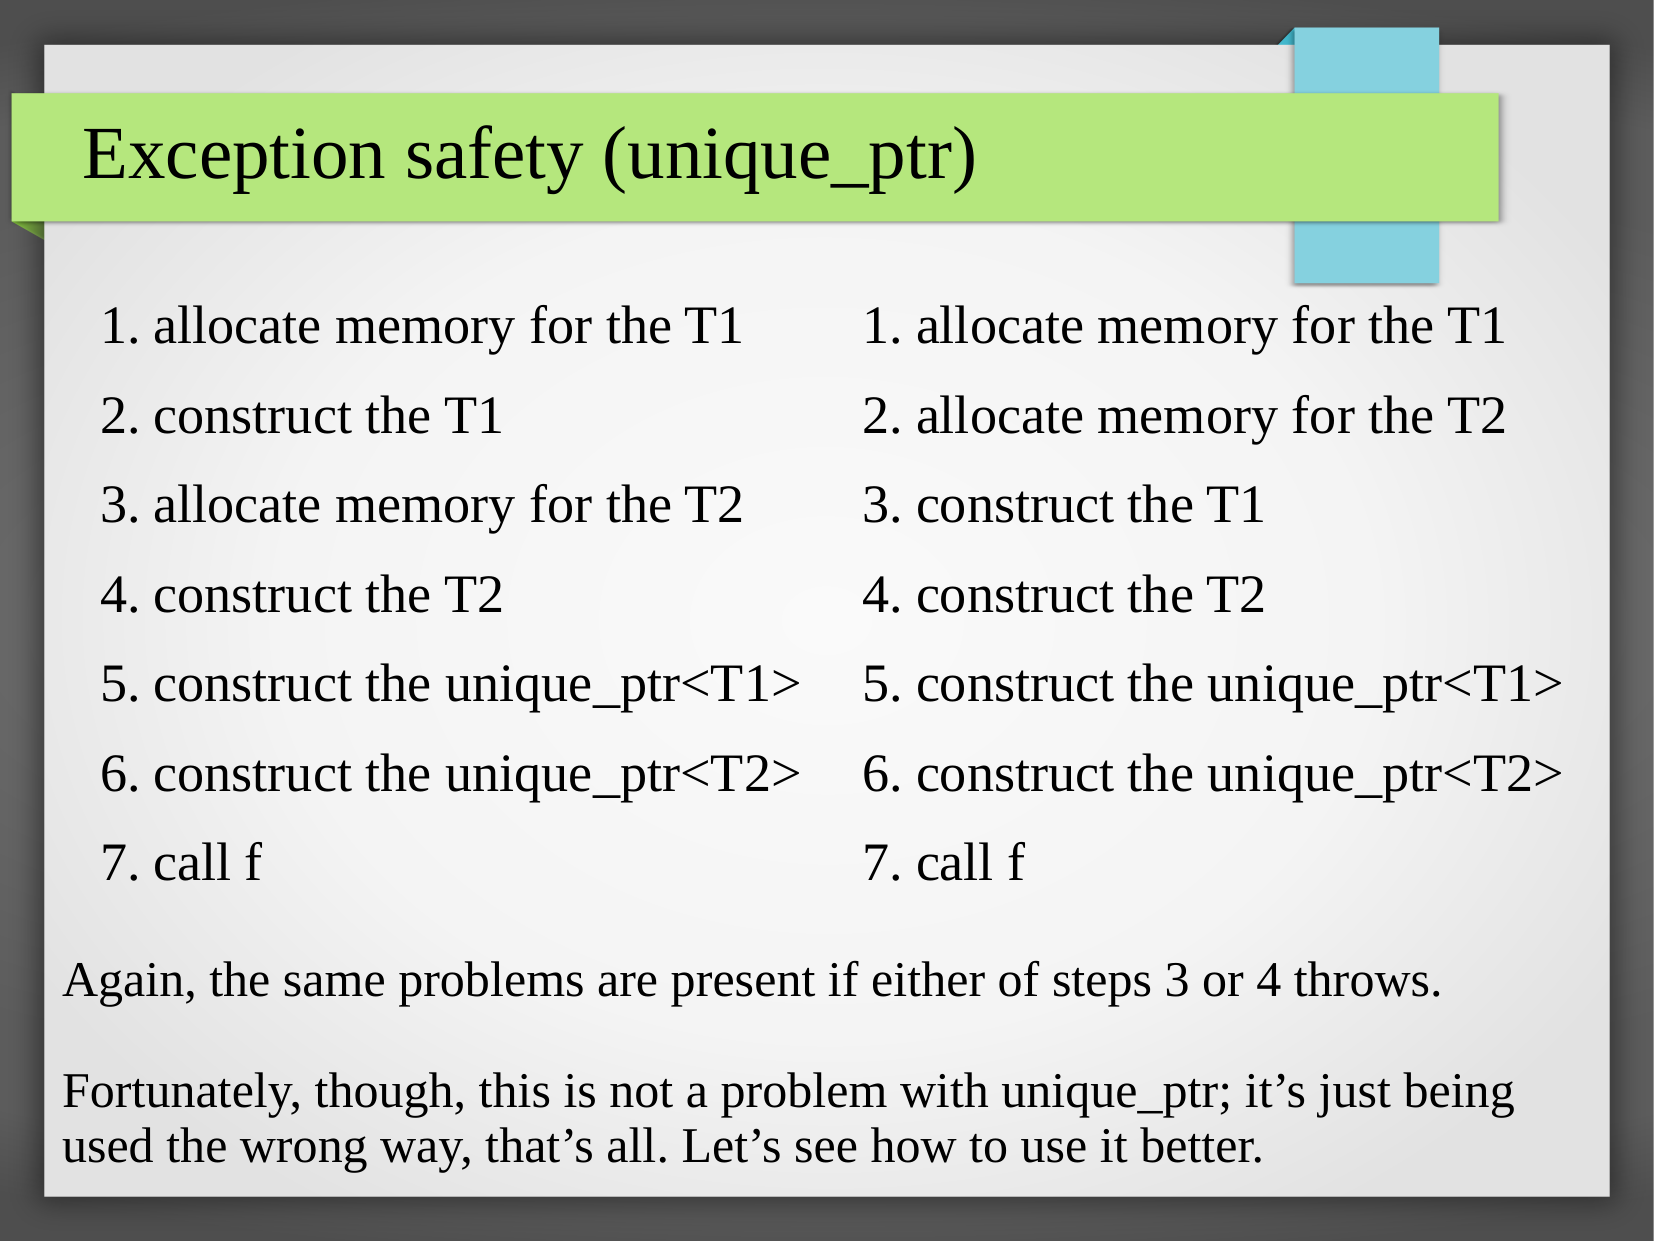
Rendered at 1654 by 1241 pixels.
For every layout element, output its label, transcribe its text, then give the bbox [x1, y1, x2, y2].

picture [0, 0, 1654, 1241]
list allocate memory for the T1 allocate memory for the T2 construct the T1 construct the T2 construct the unique_ptr<T1> construct the unique_ptr<T2> call f [845, 295, 1572, 944]
text_box Again, the same problems are present if either of steps 3 or 4 throws. Fortunately, though, this is not a problem with unique_ptr; it’s just being used the wrong way, that’s all. Let’s see how to use it better. [47, 944, 1619, 1193]
list allocate memory for the T1 construct the T1 allocate memory for the T2 construct the T2 construct the unique_ptr<T1> construct the unique_ptr<T2> call f [82, 295, 809, 944]
title Exception safety (unique_ptr) [82, 94, 1264, 213]
